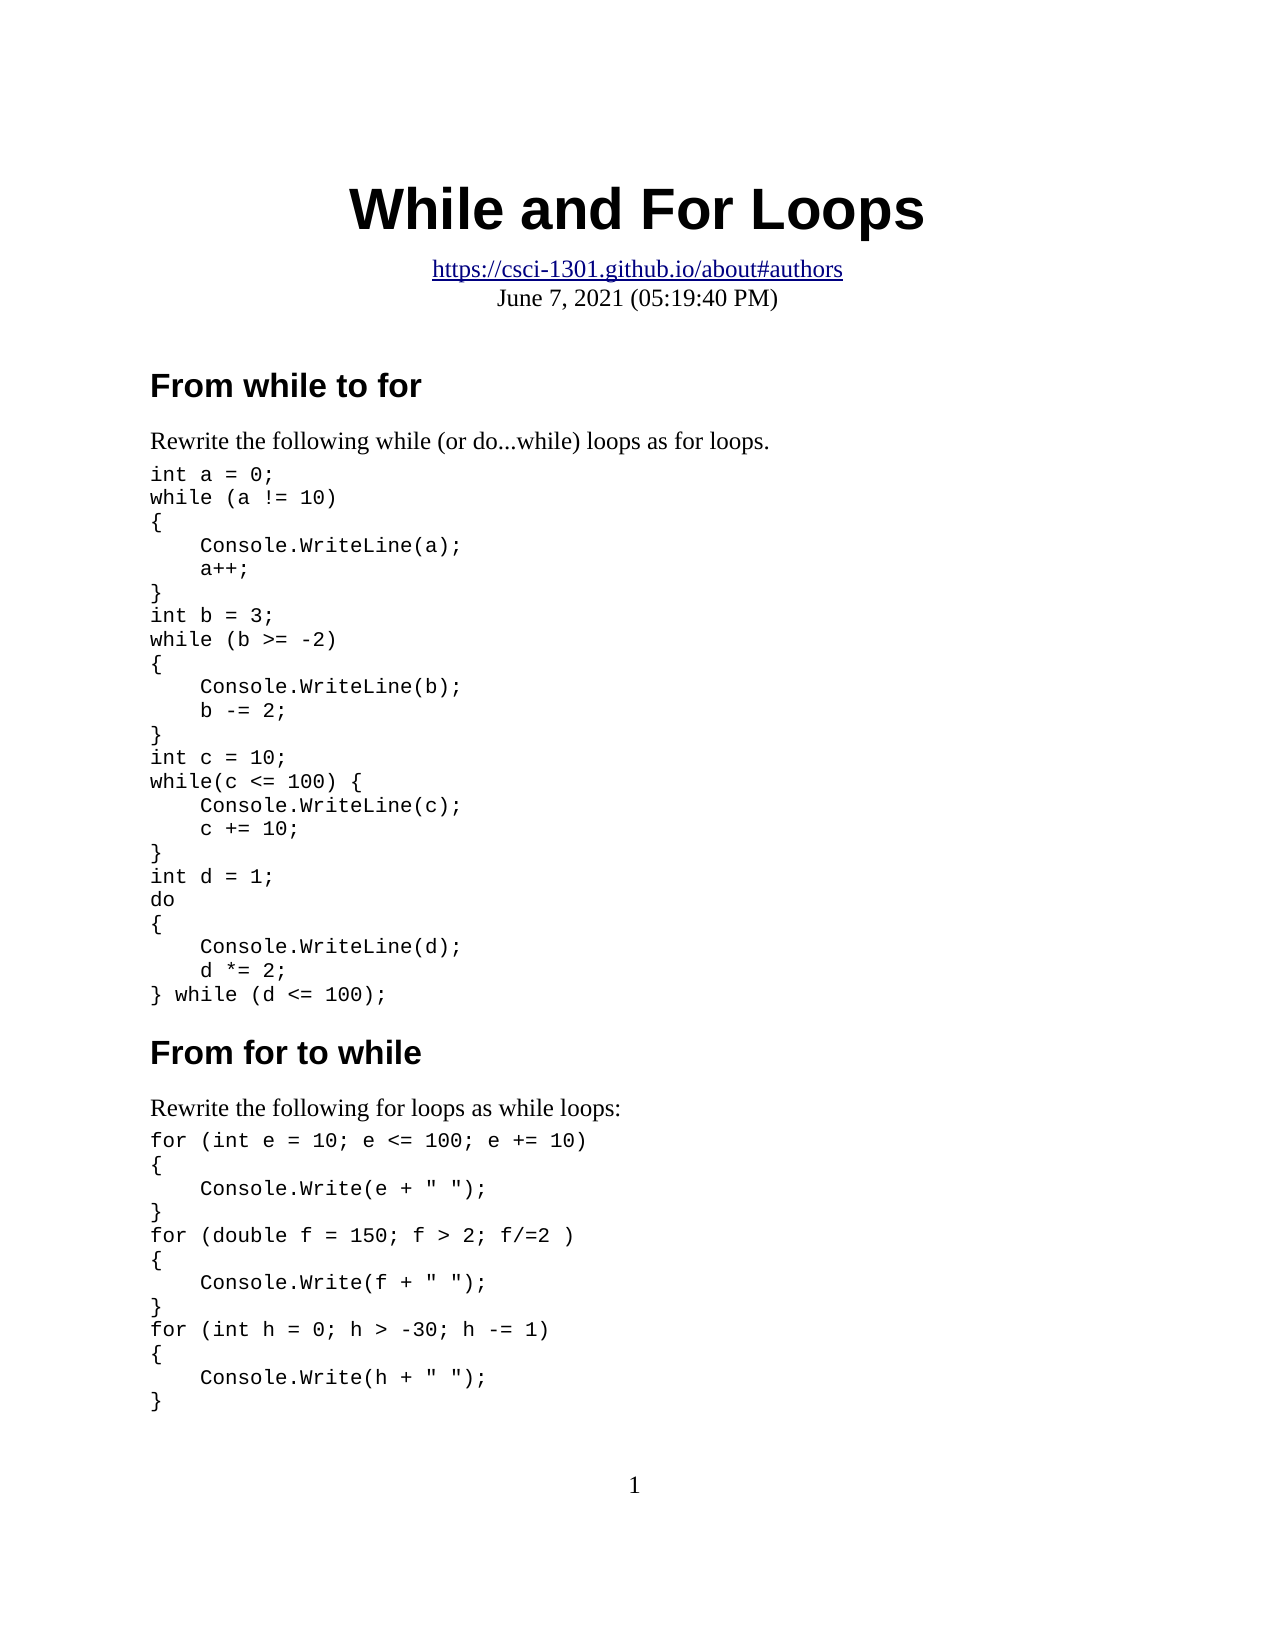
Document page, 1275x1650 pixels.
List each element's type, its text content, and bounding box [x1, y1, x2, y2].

text Rewrite the following for loops as while loops: [150, 1093, 1125, 1121]
text { [150, 511, 1125, 534]
text while(c <= 100) { [150, 771, 1125, 795]
text int d = 1; [150, 866, 1125, 889]
text https://csci-1301.github.io/about#authors [150, 254, 1125, 283]
subtitle From while to for [150, 366, 1125, 404]
text } [150, 582, 1125, 606]
text June 7, 2021 (05:19:40 PM) [150, 283, 1125, 312]
text c += 10; [150, 818, 1125, 842]
text } [150, 724, 1125, 747]
text Console.WriteLine(d); [150, 937, 1125, 960]
text int a = 0; [150, 464, 1125, 487]
text for (double f = 150; f > 2; f/=2 ) [150, 1225, 1125, 1248]
text d *= 2; [150, 960, 1125, 984]
text Console.WriteLine(a); [150, 534, 1125, 558]
text for (int e = 10; e <= 100; e += 10) [150, 1130, 1125, 1154]
text for (int h = 0; h > -30; h -= 1) [150, 1319, 1125, 1343]
subtitle From for to while [150, 1032, 1125, 1071]
text } while (d <= 100); [150, 984, 1125, 1007]
text { [150, 1343, 1125, 1367]
text do [150, 889, 1125, 913]
text int b = 3; [150, 606, 1125, 629]
text a++; [150, 558, 1125, 582]
text Console.Write(h + " "); [150, 1367, 1125, 1390]
text } [150, 1296, 1125, 1319]
text while (a != 10) [150, 487, 1125, 511]
text Console.Write(e + " "); [150, 1178, 1125, 1201]
text int c = 10; [150, 747, 1125, 771]
text { [150, 653, 1125, 676]
text { [150, 1248, 1125, 1272]
text Console.WriteLine(b); [150, 676, 1125, 700]
text Console.Write(f + " "); [150, 1272, 1125, 1296]
text while (b >= -2) [150, 629, 1125, 653]
text Rewrite the following while (or do...while) loops as for loops. [150, 426, 1125, 455]
text b -= 2; [150, 700, 1125, 724]
text } [150, 1201, 1125, 1225]
text { [150, 913, 1125, 937]
text Console.WriteLine(c); [150, 795, 1125, 818]
text } [150, 1390, 1125, 1414]
text { [150, 1154, 1125, 1178]
text } [150, 842, 1125, 866]
title While and For Loops [150, 175, 1125, 242]
